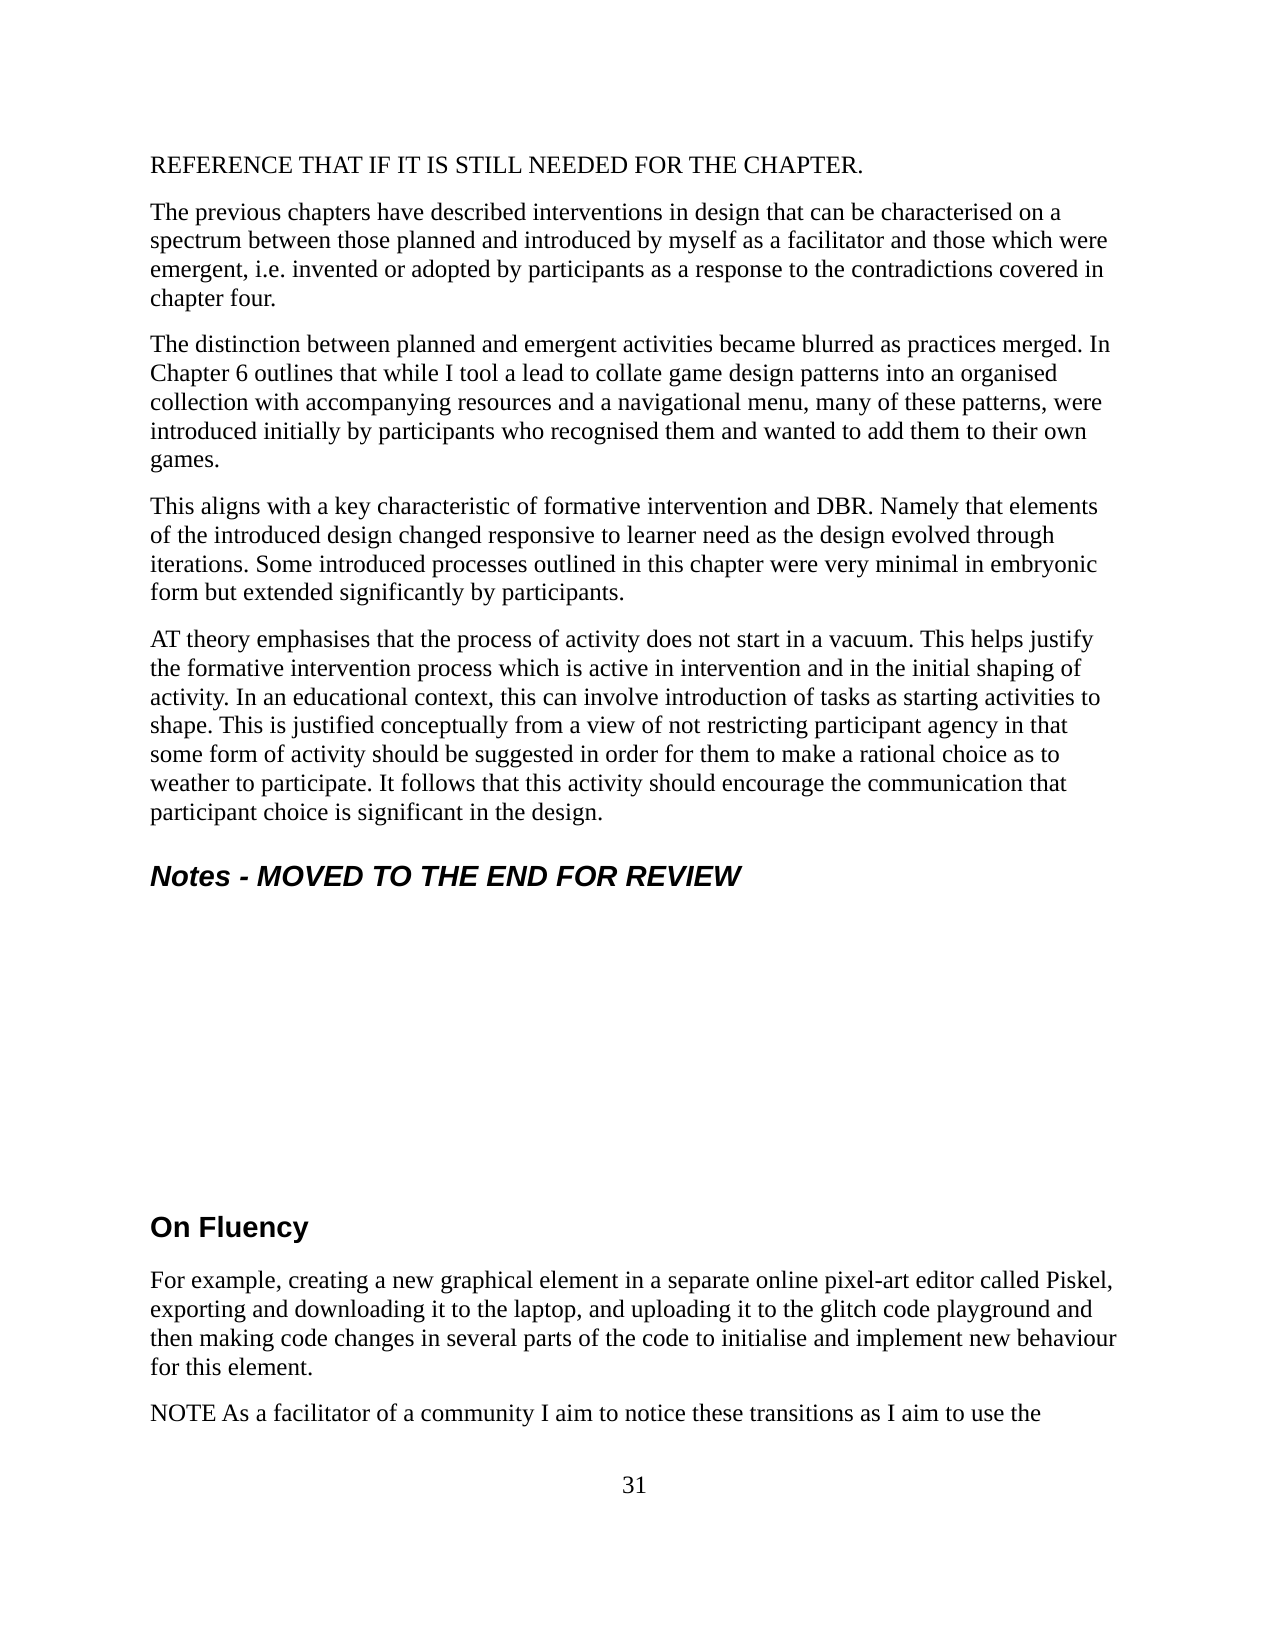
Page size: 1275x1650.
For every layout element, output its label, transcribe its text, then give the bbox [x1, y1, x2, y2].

subtitle Notes - MOVED TO THE END FOR REVIEW [150, 859, 1125, 893]
subtitle On Fluency [150, 1210, 1125, 1244]
text This aligns with a key characteristic of formative intervention and DBR. Namely that elements of the introduced design changed responsive to learner need as the design evolved through iterations. Some introduced processes outlined in this chapter were very minimal in embryonic form but extended significantly by participants. [150, 491, 1125, 606]
text AT theory emphasises that the process of activity does not start in a vacuum. This helps justify the formative intervention process which is active in intervention and in the initial shaping of activity. In an educational context, this can involve introduction of tasks as starting activities to shape. This is justified conceptually from a view of not restricting participant agency in that some form of activity should be suggested in order for them to make a rational choice as to weather to participate. It follows that this activity should encourage the communication that participant choice is significant in the design. [150, 624, 1125, 825]
text The previous chapters have described interventions in design that can be characterised on a spectrum between those planned and introduced by myself as a facilitator and those which were emergent, i.e. invented or adopted by participants as a response to the contradictions covered in chapter four. [150, 197, 1125, 312]
text The distinction between planned and emergent activities became blurred as practices merged. In Chapter 6 outlines that while I tool a lead to collate game design patterns into an organised collection with accompanying resources and a navigational menu, many of these patterns, were introduced initially by participants who recognised them and wanted to add them to their own games. [150, 329, 1125, 473]
text - REFERENCE THAT IF IT IS STILL NEEDED FOR THE CHAPTER. [150, 150, 1125, 179]
text NOTE As a facilitator of a community I aim to notice these transitions as I aim to use the [150, 1398, 1125, 1427]
text For example, creating a new graphical element in a separate online pixel-art editor called Piskel, exporting and downloading it to the laptop, and uploading it to the glitch code playground and then making code changes in several parts of the code to initialise and implement new behaviour for this element. [150, 1265, 1125, 1380]
